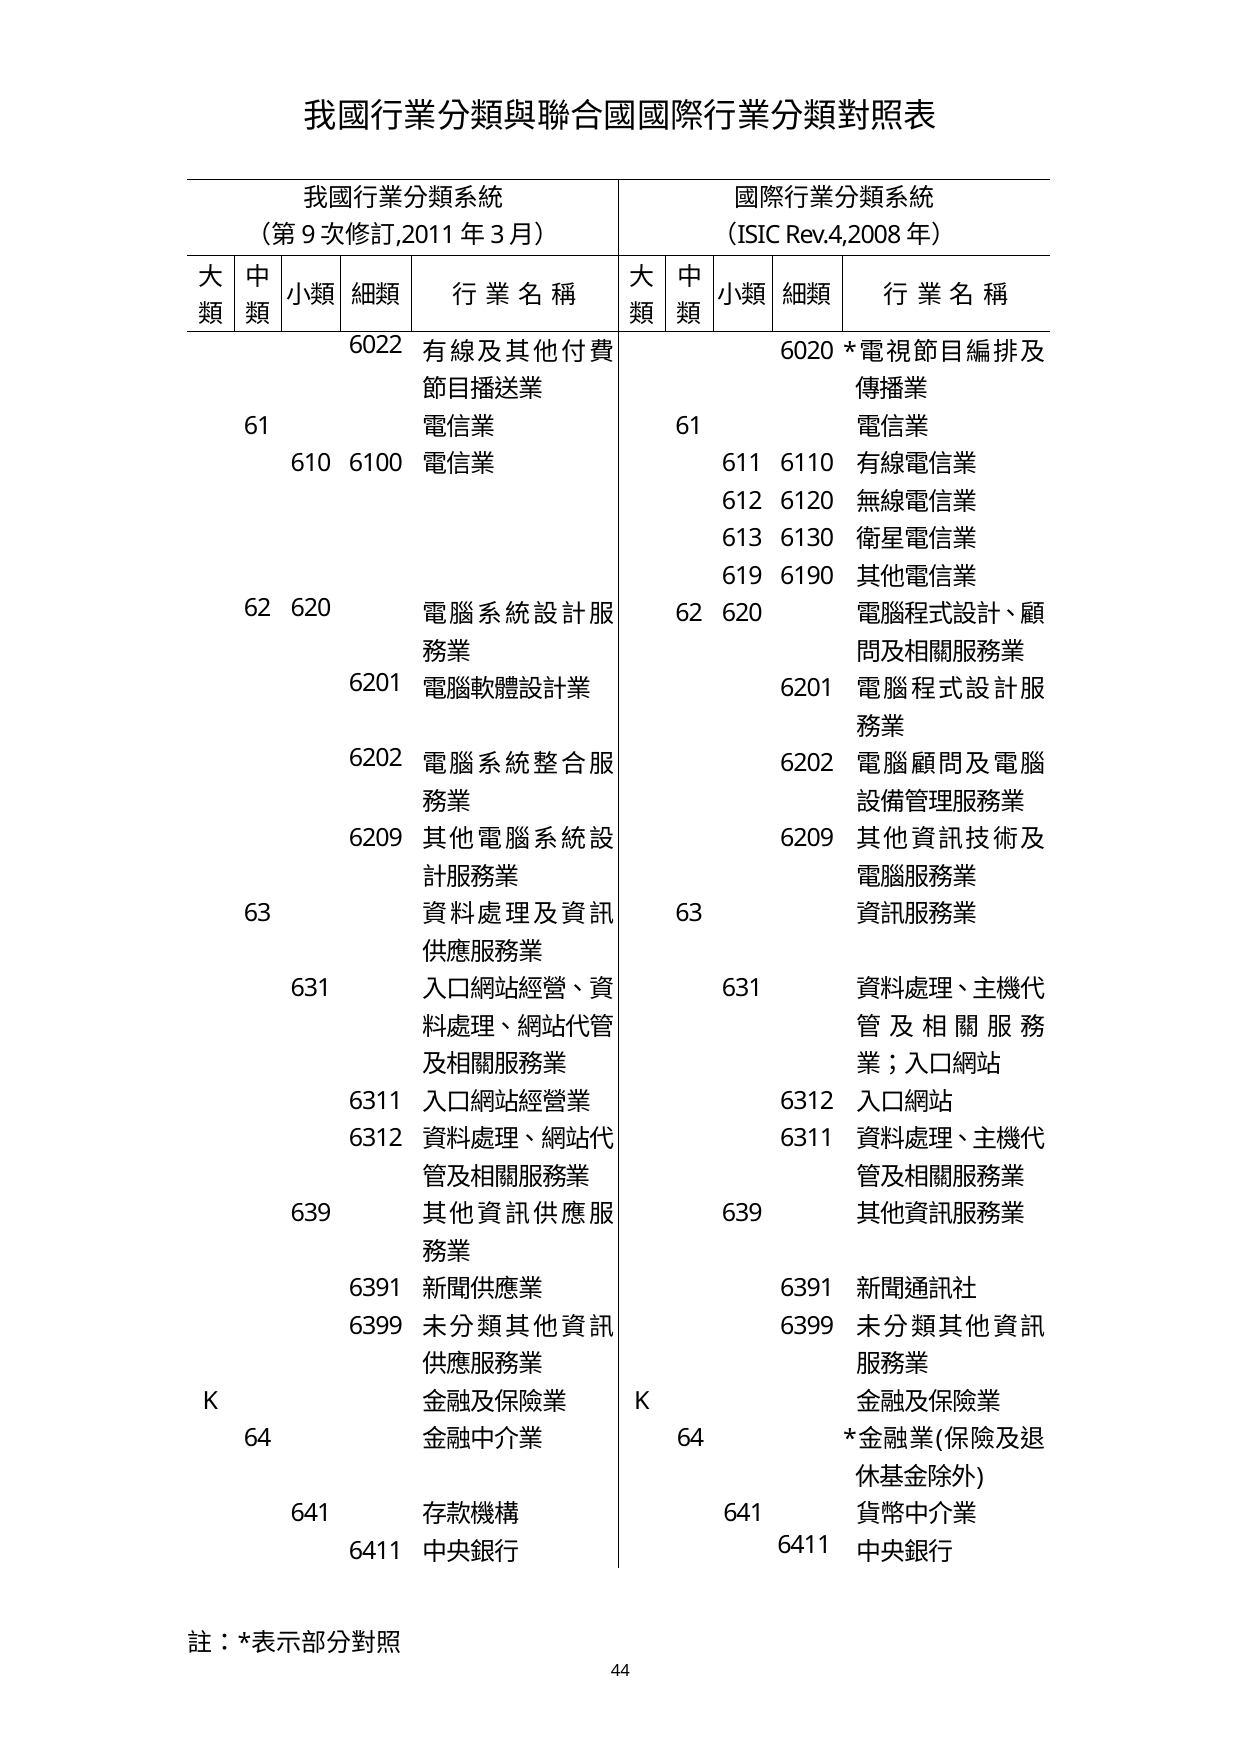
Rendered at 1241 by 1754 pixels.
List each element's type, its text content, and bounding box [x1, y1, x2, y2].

table_cell [666, 1493, 713, 1531]
table_cell 6411 [341, 1531, 412, 1568]
table_cell [772, 893, 843, 968]
table_cell 中類 [235, 256, 281, 331]
table_cell 電腦程式設計、顧問及相關服務業 [843, 593, 1050, 668]
table_cell [234, 1081, 282, 1118]
table_cell [666, 1531, 713, 1568]
table_cell 資料處理及資訊供應服務業 [412, 893, 618, 968]
table_cell 6202 [341, 743, 412, 818]
table_cell 存款機構 [412, 1493, 618, 1531]
table_cell 新聞通訊社 [843, 1268, 1050, 1306]
table_cell 631 [713, 968, 772, 1081]
table_cell 639 [713, 1193, 772, 1268]
table_cell [187, 1081, 234, 1118]
table_cell [234, 1268, 282, 1306]
table_cell [666, 668, 713, 743]
table_cell 大類 [187, 256, 234, 331]
table_cell 中類 [666, 256, 713, 331]
table_cell 63 [234, 893, 282, 968]
table_cell K [187, 1381, 234, 1418]
table_cell [234, 743, 282, 818]
table_cell [619, 1531, 666, 1568]
table_cell 小類 [714, 256, 772, 331]
table_cell [234, 1306, 282, 1381]
table_header 國際行業分類系統 （ISIC Rev.4,2008年） [619, 180, 1050, 254]
table_cell 電腦系統整合服務業 [412, 743, 618, 818]
table_cell [187, 1118, 234, 1193]
table_cell [282, 332, 341, 406]
table_cell [619, 668, 666, 743]
table_cell [341, 406, 412, 443]
table_cell 620 [282, 593, 341, 668]
table_cell [234, 1193, 282, 1268]
table_cell 入口網站 [843, 1081, 1050, 1118]
table_cell 其他資訊技術及電腦服務業 [843, 818, 1050, 893]
table_cell 入口網站經營、資料處理、網站代管及相關服務業 [412, 968, 618, 1081]
table_cell 有線電信業 無線電信業 衛星電信業 其他電信業 [843, 443, 1050, 593]
table_cell [772, 406, 843, 443]
table_cell [187, 1306, 234, 1381]
table_cell 電腦軟體設計業 [412, 668, 618, 743]
table_cell [619, 1118, 666, 1193]
table_cell [713, 743, 772, 818]
table_cell [713, 818, 772, 893]
table_cell [772, 1418, 843, 1493]
table_cell 639 [282, 1193, 341, 1268]
table_cell [619, 968, 666, 1081]
table_cell 電腦系統設計服務業 [412, 593, 618, 668]
table_cell [713, 1081, 772, 1118]
table_cell 611 612 613 619 [713, 443, 772, 593]
table_cell [187, 406, 234, 443]
table_cell [187, 332, 234, 406]
table_cell 6391 [341, 1268, 412, 1306]
table_cell [341, 1193, 412, 1268]
table_cell 63 [666, 893, 713, 968]
table_cell [234, 1381, 282, 1418]
table_cell [341, 593, 412, 668]
table_cell [341, 1493, 412, 1531]
table_cell 64 [666, 1418, 713, 1493]
table_cell [187, 443, 234, 593]
table_cell 6311 [341, 1081, 412, 1118]
table_cell 其他資訊服務業 [843, 1193, 1050, 1268]
table_cell [187, 968, 234, 1081]
table_cell K [619, 1381, 666, 1418]
table_cell 6411 [772, 1531, 843, 1568]
table_cell [713, 1118, 772, 1193]
table_cell 61 [666, 406, 713, 443]
table_cell [282, 1531, 341, 1568]
table_cell 64 [234, 1418, 282, 1493]
table_cell 61 [234, 406, 282, 443]
table_cell [234, 668, 282, 743]
table_cell 641 [713, 1493, 772, 1531]
table_cell 金融及保險業 [843, 1381, 1050, 1418]
table_cell [341, 1418, 412, 1493]
table_header 我國行業分類系統 （第9次修訂,2011年3月） [187, 180, 618, 254]
table_cell 細類 [773, 256, 842, 331]
table_cell [713, 1268, 772, 1306]
table_cell 電信業 [412, 443, 618, 593]
table_cell [619, 893, 666, 968]
table_cell 6201 [772, 668, 843, 743]
table_cell [619, 1081, 666, 1118]
table_cell 62 [234, 593, 282, 668]
table_cell [713, 332, 772, 406]
table_cell [187, 818, 234, 893]
table_cell 電信業 [412, 406, 618, 443]
table_cell 入口網站經營業 [412, 1081, 618, 1118]
table_cell [666, 1118, 713, 1193]
table_cell 6391 [772, 1268, 843, 1306]
table_cell [619, 818, 666, 893]
table_cell 6312 [341, 1118, 412, 1193]
table_cell 細類 [341, 256, 411, 331]
table_cell 未分類其他資訊服務業 [843, 1306, 1050, 1381]
table_cell 6202 [772, 743, 843, 818]
table_cell 6399 [772, 1306, 843, 1381]
table_cell [619, 1493, 666, 1531]
table_cell [234, 968, 282, 1081]
table_cell 行 業 名 稱 [412, 256, 618, 331]
table_cell [619, 406, 666, 443]
table_cell [234, 332, 282, 406]
table_cell [666, 818, 713, 893]
table_cell [187, 668, 234, 743]
table_cell [666, 443, 713, 593]
table_cell *金融業(保險及退休基金除外) [843, 1418, 1050, 1493]
table_cell 6100 [341, 443, 412, 593]
table_cell 641 [282, 1493, 341, 1531]
table_cell 631 [282, 968, 341, 1081]
table_cell 未分類其他資訊供應服務業 [412, 1306, 618, 1381]
table_cell [282, 1118, 341, 1193]
table_cell [341, 893, 412, 968]
table_cell [666, 743, 713, 818]
table_cell [619, 1193, 666, 1268]
table_cell [772, 1493, 843, 1531]
table_cell 金融及保險業 [412, 1381, 618, 1418]
table_cell 中央銀行 [412, 1531, 618, 1568]
table_cell [282, 1418, 341, 1493]
table_cell [666, 1306, 713, 1381]
table_cell 6022 [341, 332, 412, 406]
table_cell 貨幣中介業 [843, 1493, 1050, 1531]
table_cell [619, 443, 666, 593]
table_cell [666, 968, 713, 1081]
table_cell 6110 6120 6130 6190 [772, 443, 843, 593]
table_cell [234, 818, 282, 893]
table_cell [282, 893, 341, 968]
table_cell [619, 1268, 666, 1306]
table_cell [713, 1531, 772, 1568]
table_cell [187, 1493, 234, 1531]
table_cell [282, 1081, 341, 1118]
table_cell [619, 1418, 666, 1493]
table_cell [341, 968, 412, 1081]
table_cell [341, 1381, 412, 1418]
table_cell [234, 1531, 282, 1568]
table_cell 610 [282, 443, 341, 593]
table_cell 新聞供應業 [412, 1268, 618, 1306]
table_cell [282, 1306, 341, 1381]
table_cell [187, 1268, 234, 1306]
table_cell [234, 1493, 282, 1531]
table_cell 6312 [772, 1081, 843, 1118]
table_cell 6399 [341, 1306, 412, 1381]
table_cell [713, 1418, 772, 1493]
table_cell 6201 [341, 668, 412, 743]
table_cell [187, 1531, 234, 1568]
table_cell 6020 [772, 332, 843, 406]
table_cell 6209 [772, 818, 843, 893]
table_cell [619, 1306, 666, 1381]
table_cell [282, 406, 341, 443]
table_cell [713, 893, 772, 968]
table_cell 資料處理、主機代管及相關服務業；入口網站 [843, 968, 1050, 1081]
table_cell 金融中介業 [412, 1418, 618, 1493]
table_cell [619, 593, 666, 668]
table_cell [772, 593, 843, 668]
table_cell [772, 1193, 843, 1268]
table_cell 行 業 名 稱 [843, 256, 1050, 331]
table_cell [713, 406, 772, 443]
table_cell [282, 1268, 341, 1306]
table_cell [713, 1381, 772, 1418]
table_cell [234, 443, 282, 593]
table_cell [772, 1381, 843, 1418]
table_cell 62 [666, 593, 713, 668]
table_cell 其他資訊供應服務業 [412, 1193, 618, 1268]
table_cell [187, 593, 234, 668]
table_cell 有線及其他付費節目播送業 [412, 332, 618, 406]
table_cell [666, 1268, 713, 1306]
table_cell 其他電腦系統設計服務業 [412, 818, 618, 893]
table_cell *電視節目編排及傳播業 [843, 332, 1050, 406]
table_cell 6311 [772, 1118, 843, 1193]
table_cell [666, 332, 713, 406]
table_cell [619, 332, 666, 406]
table_cell 資料處理、主機代管及相關服務業 [843, 1118, 1050, 1193]
table_cell [187, 1418, 234, 1493]
table_cell [282, 743, 341, 818]
table_cell 中央銀行 [843, 1531, 1050, 1568]
table_cell 電信業 [843, 406, 1050, 443]
table_cell [666, 1381, 713, 1418]
table_cell [666, 1081, 713, 1118]
table_cell [619, 743, 666, 818]
table_cell [187, 893, 234, 968]
table_cell [772, 968, 843, 1081]
table_cell 小類 [282, 256, 340, 331]
table_cell 資訊服務業 [843, 893, 1050, 968]
table_cell 電腦程式設計服務業 [843, 668, 1050, 743]
table_cell 電腦顧問及電腦設備管理服務業 [843, 743, 1050, 818]
table_cell [713, 1306, 772, 1381]
table_cell 620 [713, 593, 772, 668]
table_cell 大類 [619, 256, 665, 331]
table_cell [282, 668, 341, 743]
table_cell 資料處理、網站代管及相關服務業 [412, 1118, 618, 1193]
table_cell [713, 668, 772, 743]
table_cell [282, 818, 341, 893]
table_cell [666, 1193, 713, 1268]
table_cell 6209 [341, 818, 412, 893]
table_cell [282, 1381, 341, 1418]
table_cell [187, 743, 234, 818]
table_cell [187, 1193, 234, 1268]
table_cell [234, 1118, 282, 1193]
